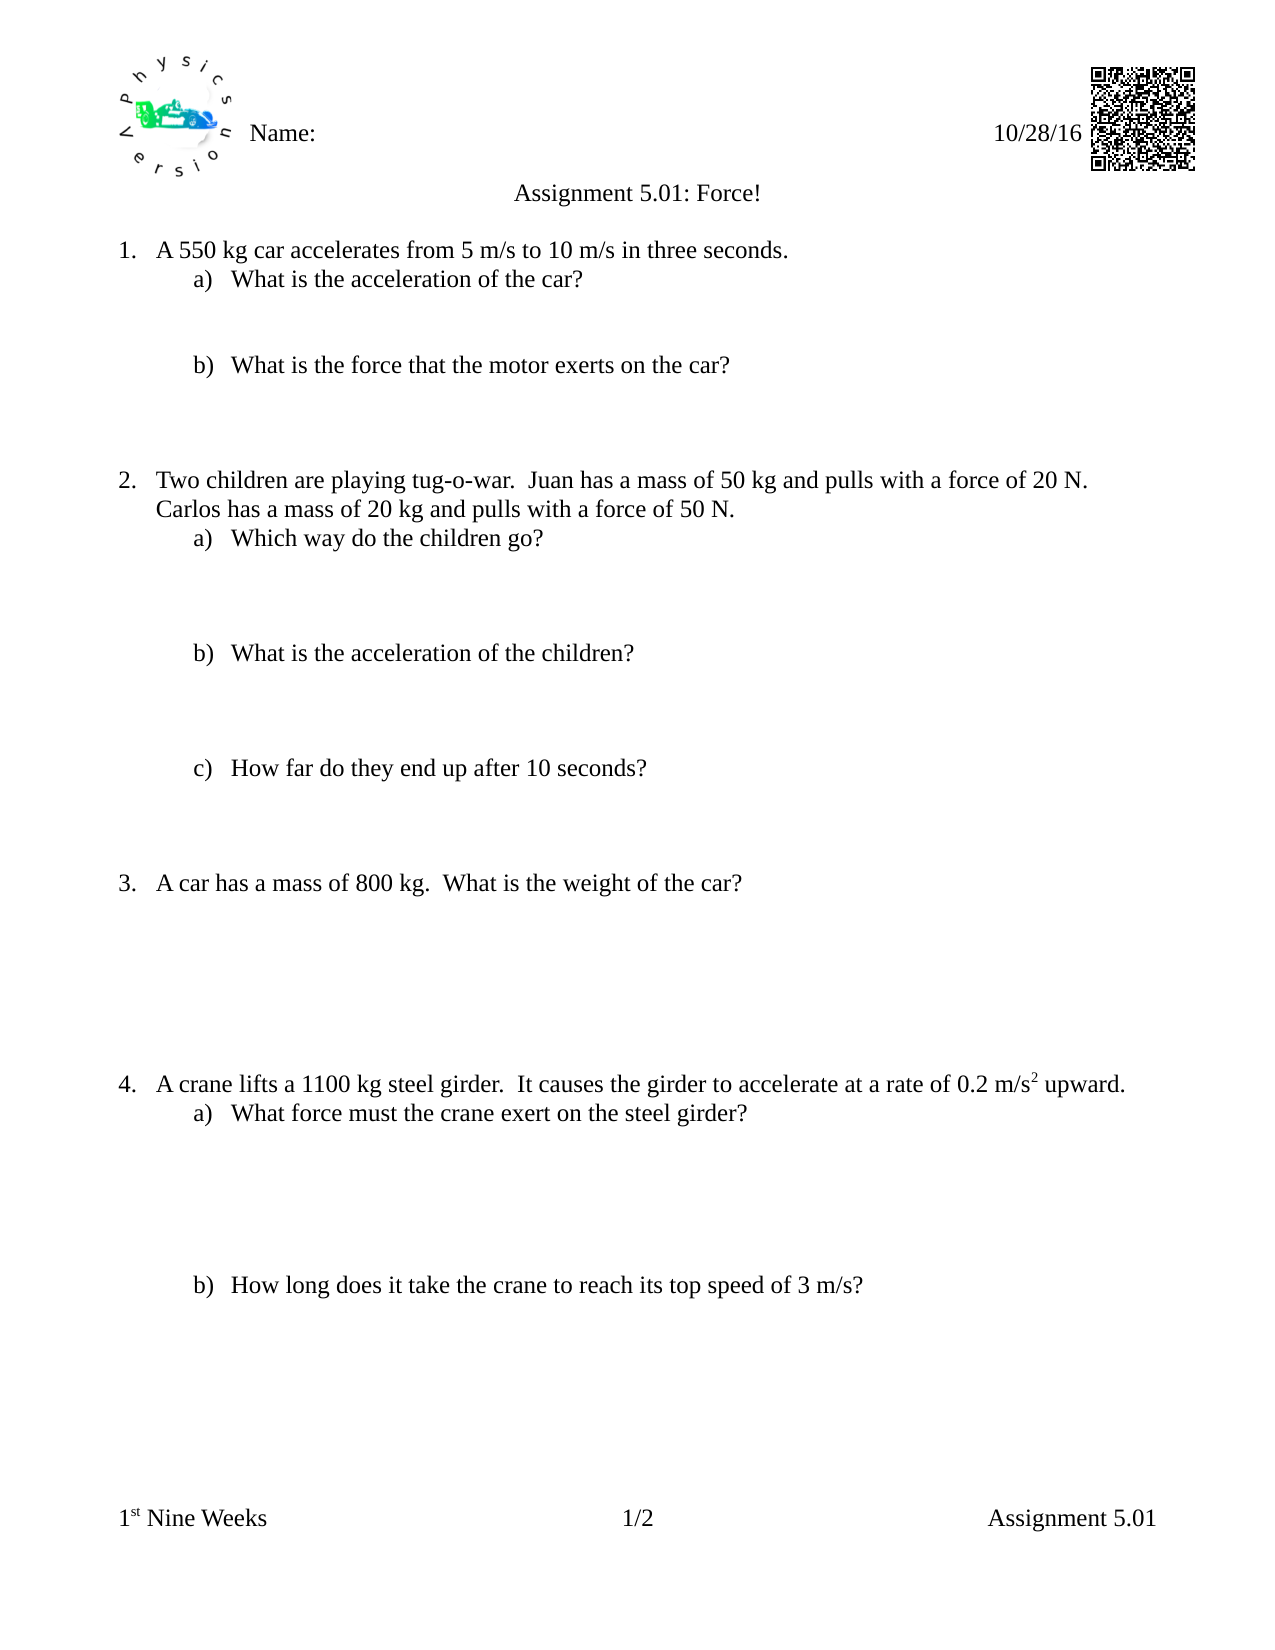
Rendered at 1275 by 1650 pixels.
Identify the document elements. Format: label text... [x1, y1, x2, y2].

list How far do they end up after 10 seconds? [193, 753, 1157, 782]
list What is the force that the motor exerts on the car? [193, 351, 1157, 379]
list Two children are playing tug-o-war. Juan has a mass of 50 kg and pulls with a force of 20 N. Carlos has a mass of 20 kg and pulls with a force of 50 N. [118, 466, 1157, 523]
picture [119, 56, 232, 177]
list A 550 kg car accelerates from 5 m/s to 10 m/s in three seconds. [118, 236, 1157, 264]
list A car has a mass of 800 kg. What is the weight of the car? [118, 868, 1157, 897]
list What is the acceleration of the car? [193, 264, 1157, 293]
list A crane lifts a 1100 kg steel girder. It causes the girder to accelerate at a rate of 0.2 m/s2 upward. [118, 1069, 1157, 1098]
picture [1082, 58, 1203, 179]
list How long does it take the crane to reach its top speed of 3 m/s? [193, 1271, 1157, 1299]
list What force must the crane exert on the steel girder? [193, 1098, 1157, 1127]
list Which way do the children go? [193, 523, 1157, 552]
text Assignment 5.01: Force! [118, 176, 1157, 207]
list What is the acceleration of the children? [193, 638, 1157, 667]
